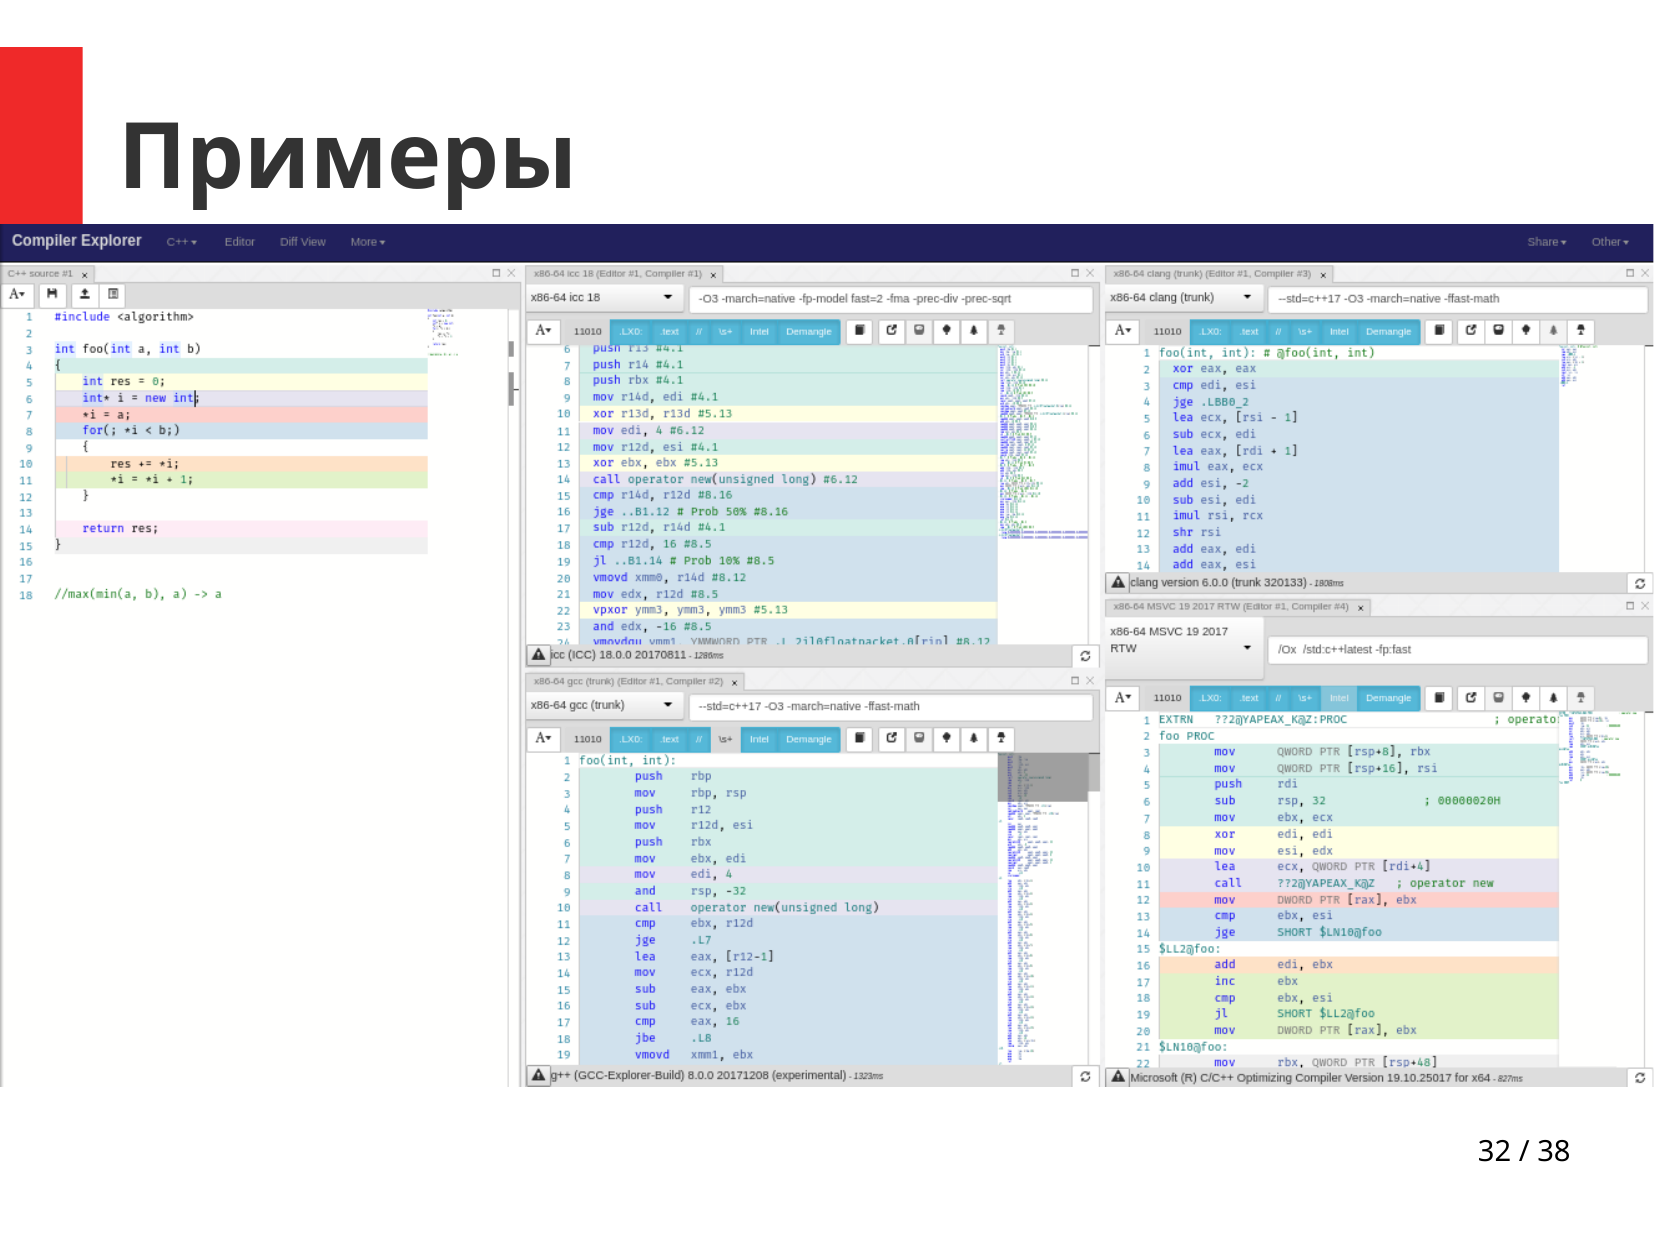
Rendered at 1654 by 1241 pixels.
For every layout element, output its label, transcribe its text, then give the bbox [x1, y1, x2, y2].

picture [0, 224, 1654, 1087]
title Примеры [118, 49, 1571, 224]
